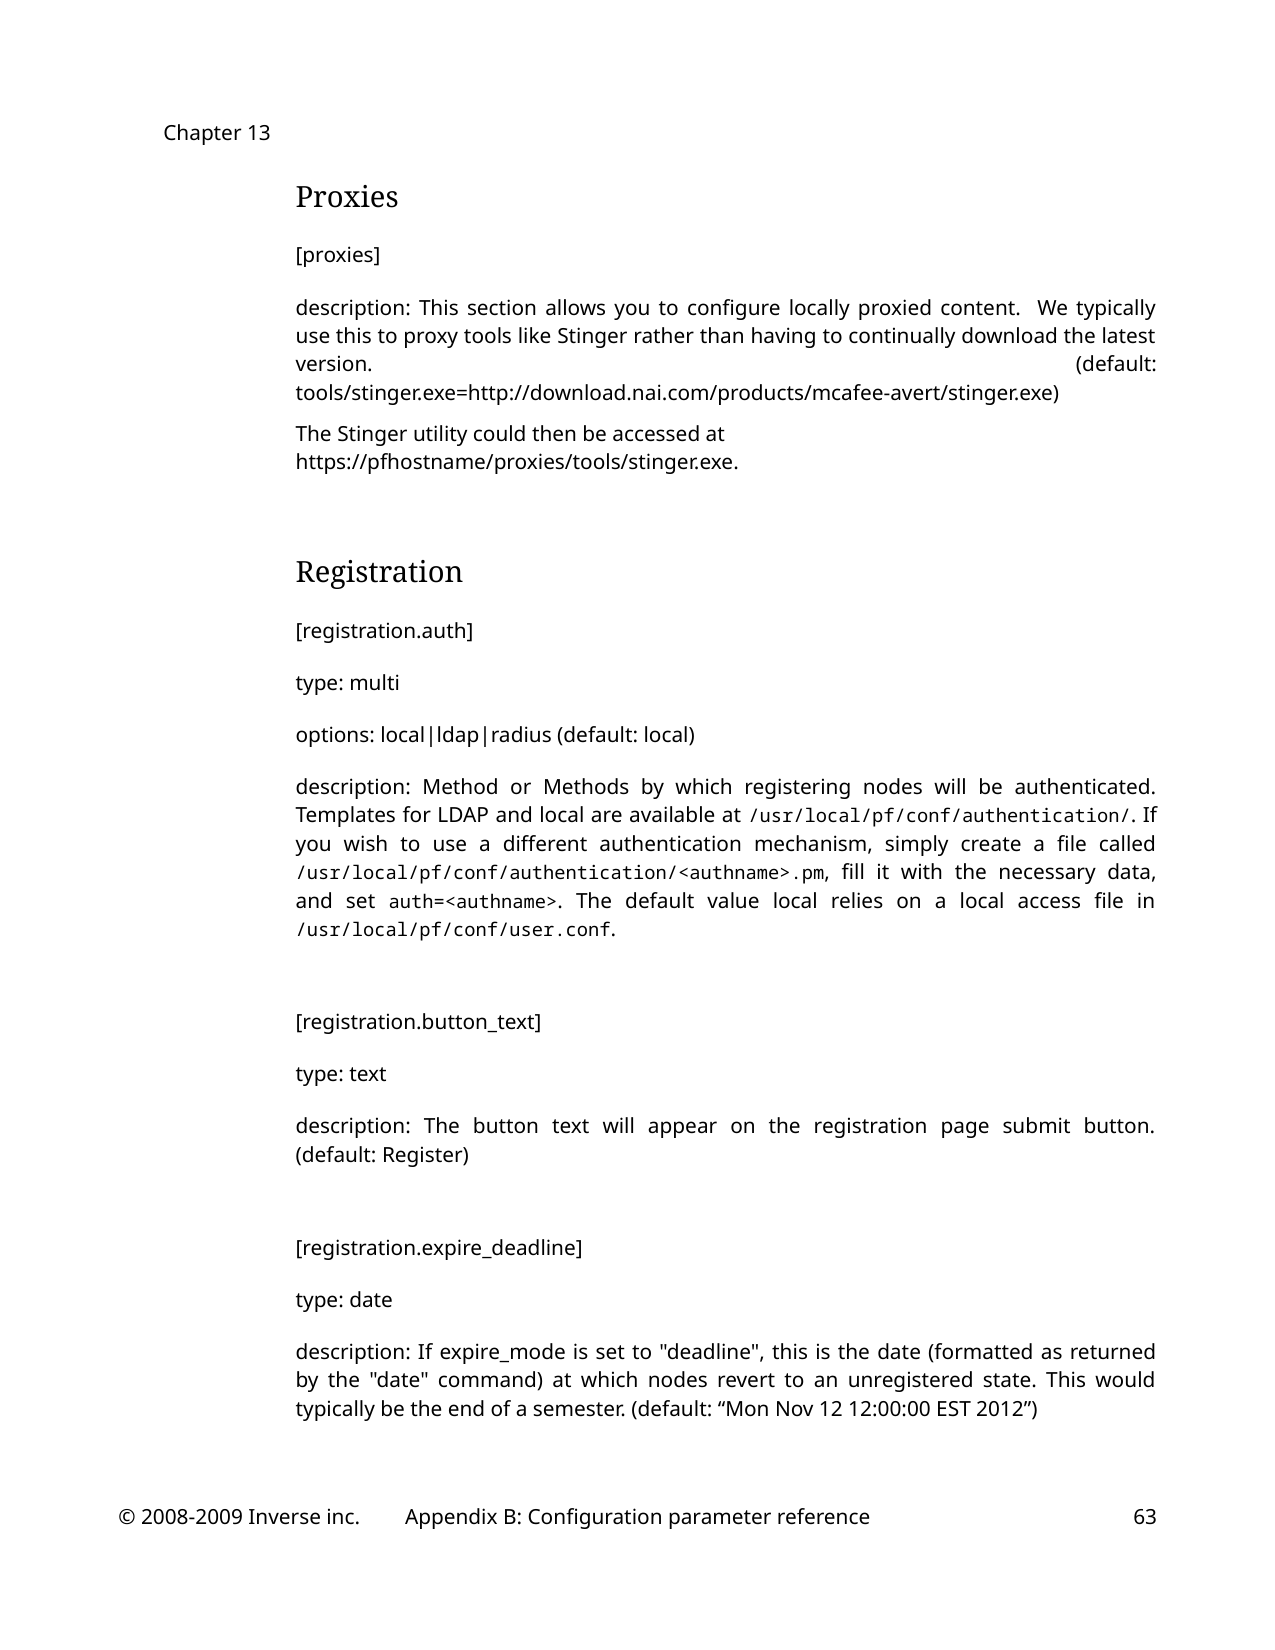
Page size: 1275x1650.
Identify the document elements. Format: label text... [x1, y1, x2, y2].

text type: text [295, 1059, 1157, 1088]
subtitle Proxies [295, 176, 1157, 216]
text [registration.auth] [295, 616, 1157, 644]
text [proxies] [295, 241, 1157, 269]
text description: Method or Methods by which registering nodes will be authenticated. Templates for LDAP and local are available at /usr/local/pf/conf/authentication/. If you wish to use a different authentication mechanism, simply create a file called /usr/local/pf/conf/authentication/<authname>.pm, fill it with the necessary data, and set auth=<authname>. The default value local relies on a local access file in /usr/local/pf/conf/user.conf. [295, 772, 1157, 943]
text options: local|ldap|radius (default: local) [295, 720, 1157, 748]
text type: multi [295, 668, 1157, 696]
text [registration.expire_deadline] [295, 1233, 1157, 1261]
text description: The button text will appear on the registration page submit button. (default: Register) [295, 1112, 1157, 1168]
text type: date [295, 1285, 1157, 1313]
text description: If expire_mode is set to "deadline", this is the date (formatted as returned by the "date" command) at which nodes revert to an unregistered state. This would typically be the end of a semester. (default: “Mon Nov 12 12:00:00 EST 2012”) [295, 1337, 1157, 1422]
text The Stinger utility could then be accessed at https://pfhostname/proxies/tools/stinger.exe. [295, 419, 1157, 476]
subtitle Registration [295, 551, 1157, 591]
text [registration.button_text] [295, 1007, 1157, 1036]
text description: This section allows you to configure locally proxied content. We typically use this to proxy tools like Stinger rather than having to continually download the latest version. (default: tools/stinger.exe=http://download.nai.com/products/mcafee-avert/stinger.exe) [295, 293, 1157, 406]
